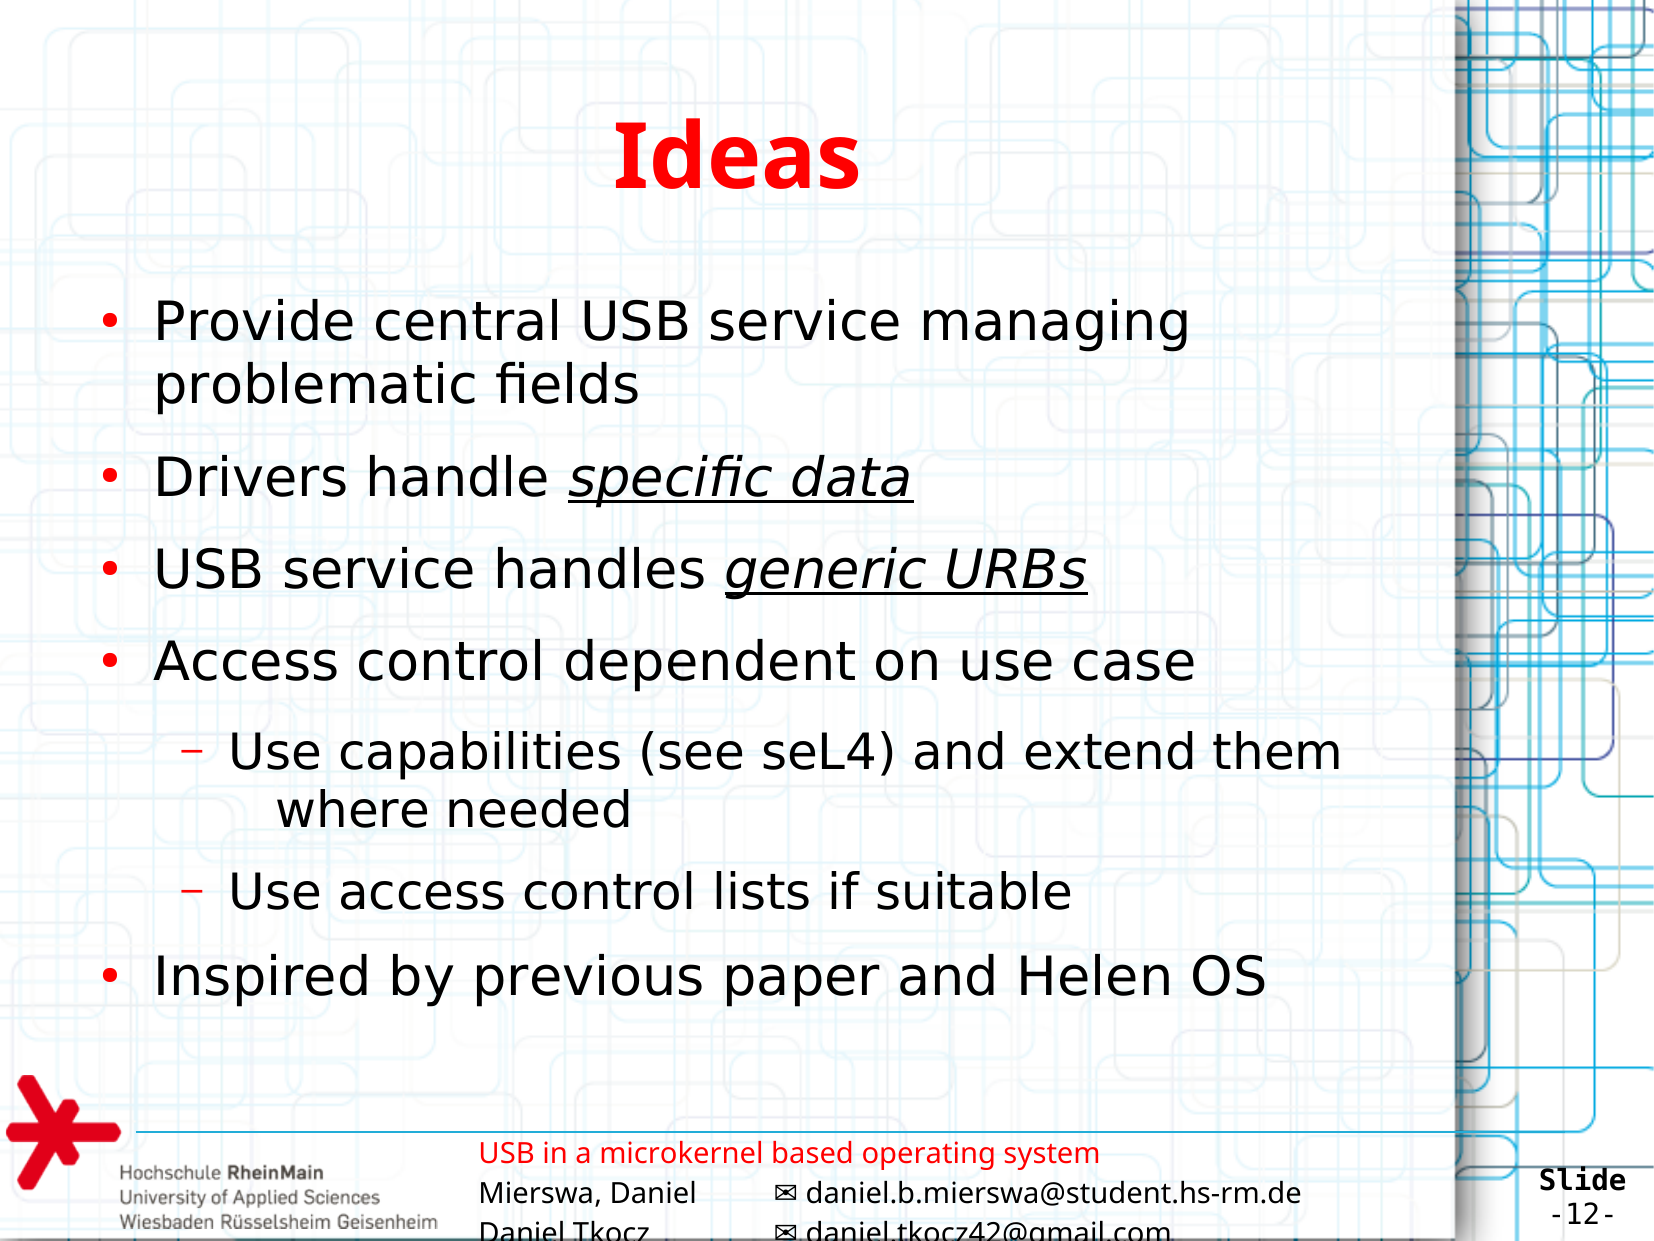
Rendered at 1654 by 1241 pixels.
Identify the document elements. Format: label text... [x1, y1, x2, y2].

picture [1130, 1229, 1139, 1241]
picture [0, 0, 1654, 1241]
picture [827, 1235, 834, 1241]
title Ideas [59, 49, 1418, 257]
picture [927, 1229, 936, 1241]
picture [1149, 1229, 1156, 1241]
picture [1051, 1229, 1058, 1241]
picture [1061, 1229, 1068, 1241]
picture [1032, 1229, 1041, 1241]
picture [844, 1229, 852, 1241]
picture [809, 1229, 818, 1241]
picture [788, 1228, 794, 1237]
picture [777, 1226, 793, 1231]
list Provide central USB service managing problematic fields Drivers handle specific data USB service handles generic URBs Access control dependent on use case Use capabilities (see seL4) and extend them where needed Use access control lists if suitable Inspired by previous paper and Helen OS [82, 290, 1418, 1012]
picture [1006, 1224, 1024, 1241]
picture [778, 1234, 792, 1238]
picture [1077, 1235, 1084, 1241]
picture [545, 1229, 553, 1234]
picture [521, 1229, 529, 1241]
picture [776, 1228, 782, 1237]
picture [608, 1229, 617, 1241]
picture [1012, 1230, 1018, 1238]
picture [503, 1235, 510, 1241]
picture [483, 1224, 495, 1241]
picture [971, 1225, 979, 1236]
picture [1159, 1229, 1166, 1241]
picture [869, 1229, 877, 1234]
